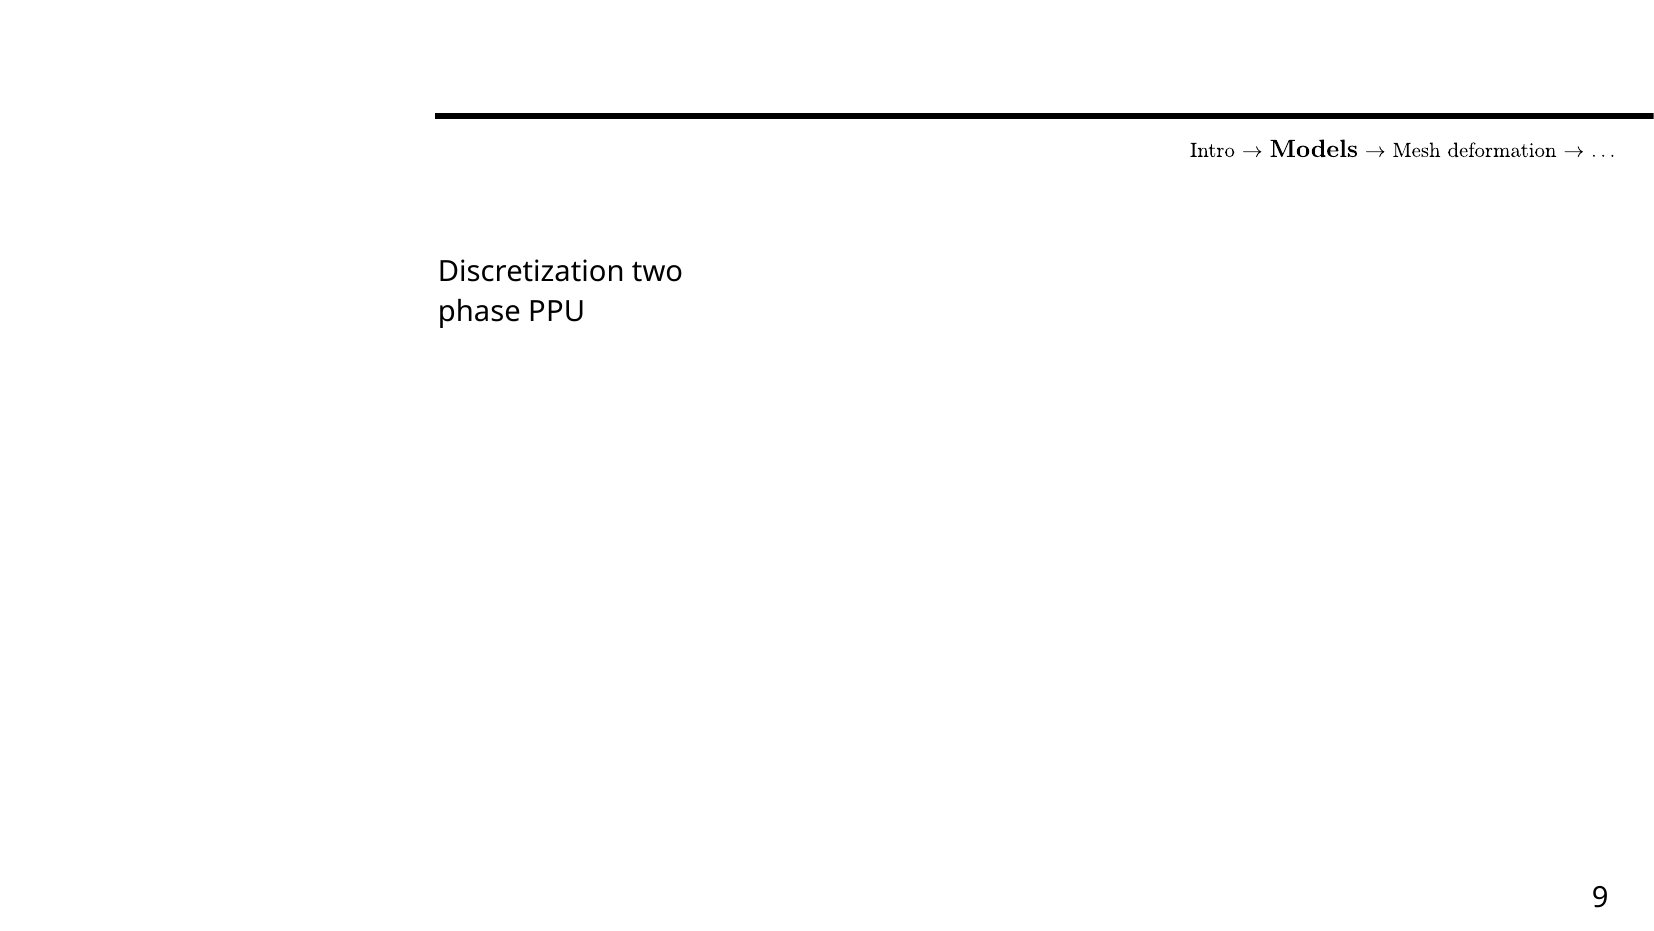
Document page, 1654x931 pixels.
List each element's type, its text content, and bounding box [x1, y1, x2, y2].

text_box Discretization two phase PPU [423, 243, 777, 363]
picture [1190, 139, 1614, 158]
